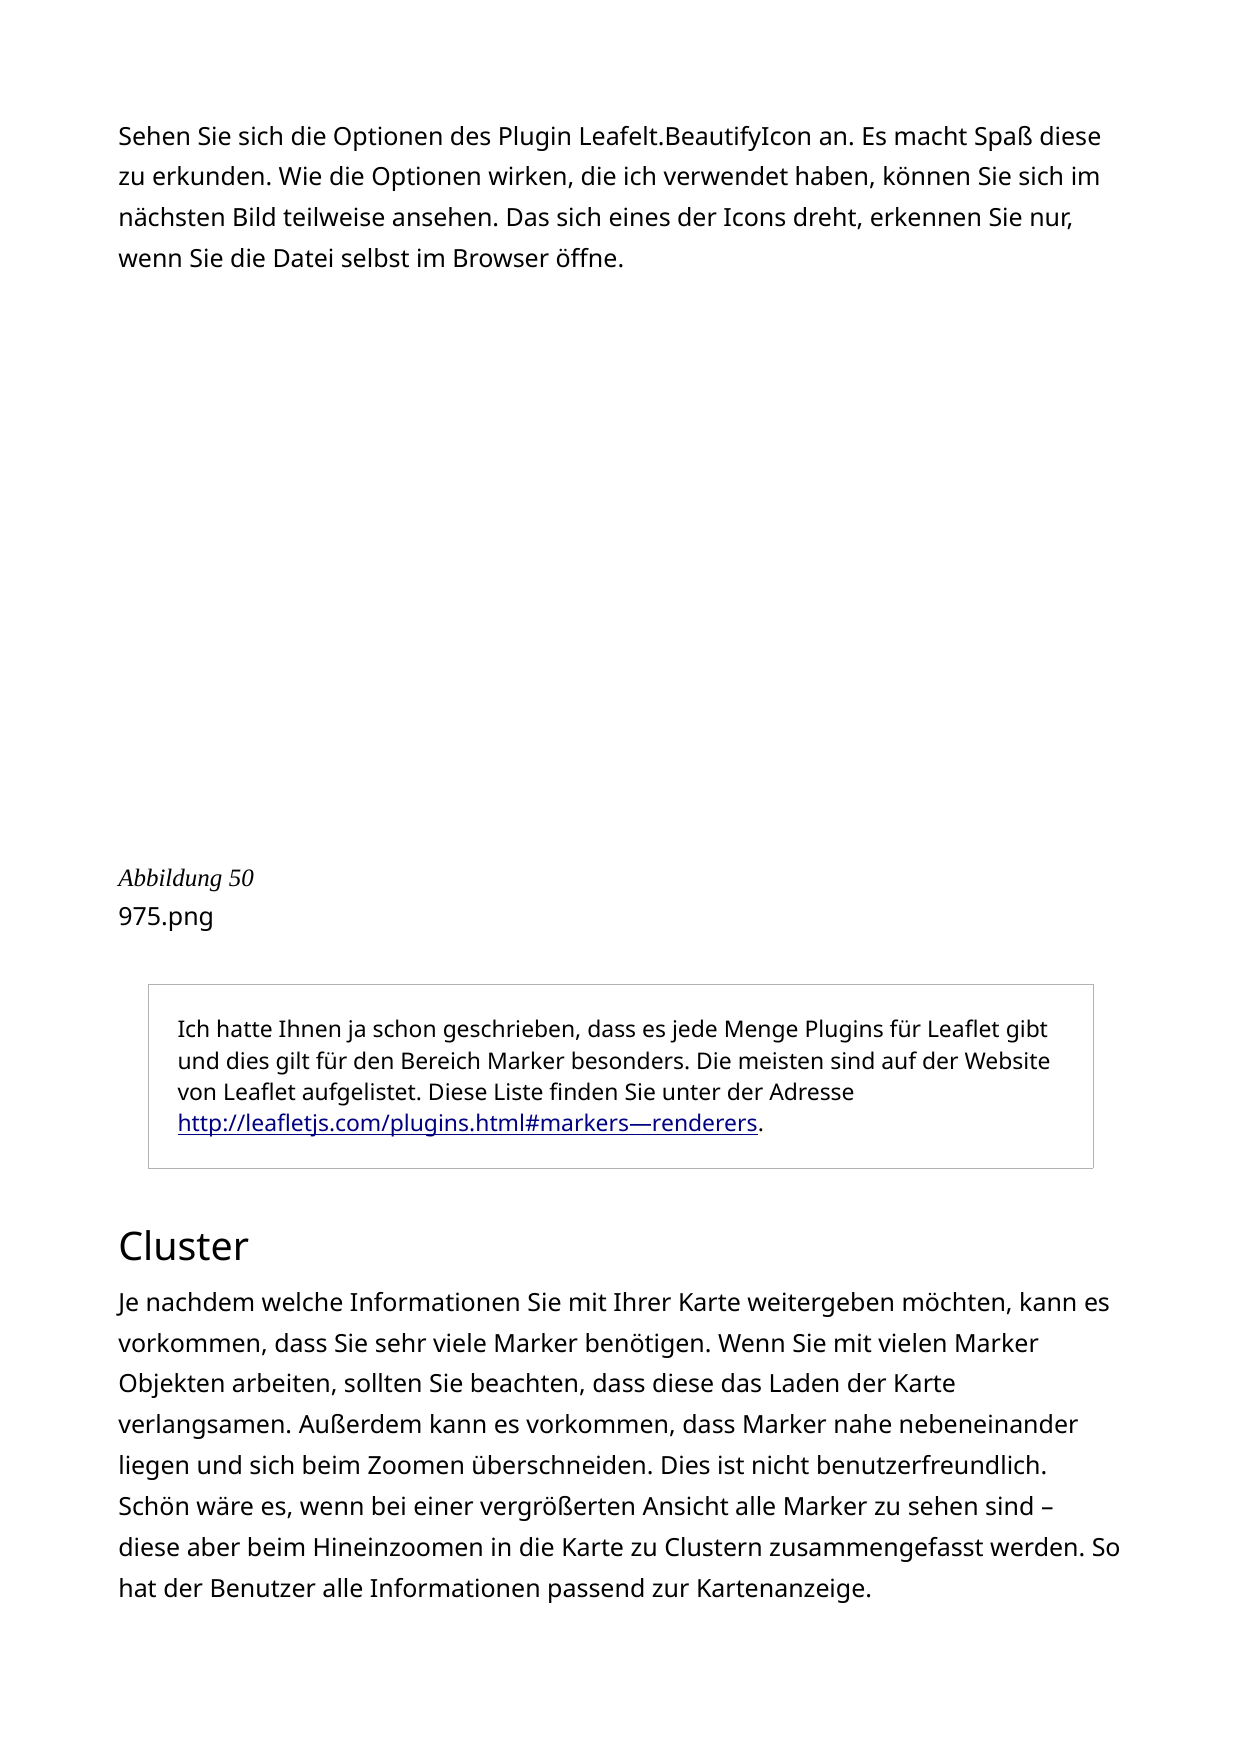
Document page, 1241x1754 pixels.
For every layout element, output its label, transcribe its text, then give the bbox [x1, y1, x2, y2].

text Je nachdem welche Informationen Sie mit Ihrer Karte weitergeben möchten, kann es vorkommen, dass Sie sehr viele Marker benötigen. Wenn Sie mit vielen Marker Objekten arbeiten, sollten Sie beachten, dass diese das Laden der Karte verlangsamen. Außerdem kann es vorkommen, dass Marker nahe nebeneinander liegen und sich beim Zoomen überschneiden. Dies ist nicht benutzerfreundlich. Schön wäre es, wenn bei einer vergrößerten Ansicht alle Marker zu sehen sind – diese aber beim Hineinzoomen in die Karte zu Clustern zusammengefasst werden. So hat der Benutzer alle Informationen passend zur Kartenanzeige. [118, 1284, 1122, 1604]
text 975.png [118, 892, 1122, 933]
text [118, 296, 1122, 308]
text Abbildung 50 [118, 308, 1122, 892]
text Ich hatte Ihnen ja schon geschrieben, dass es jede Menge Plugins für Leaflet gibt und dies gilt für den Bereich Marker besonders. Die meisten sind auf der Website von Leaflet aufgelistet. Diese Liste finden Sie unter der Adresse http://leafletjs.com/plugins.html#markers—renderers. [149, 985, 1093, 1168]
subtitle Cluster [118, 1218, 1122, 1272]
text Sehen Sie sich die Optionen des Plugin Leafelt.BeautifyIcon an. Es macht Spaß diese zu erkunden. Wie die Optionen wirken, die ich verwendet haben, können Sie sich im nächsten Bild teilweise ansehen. Das sich eines der Icons dreht, erkennen Sie nur, wenn Sie die Datei selbst im Browser öffne. [118, 118, 1122, 275]
